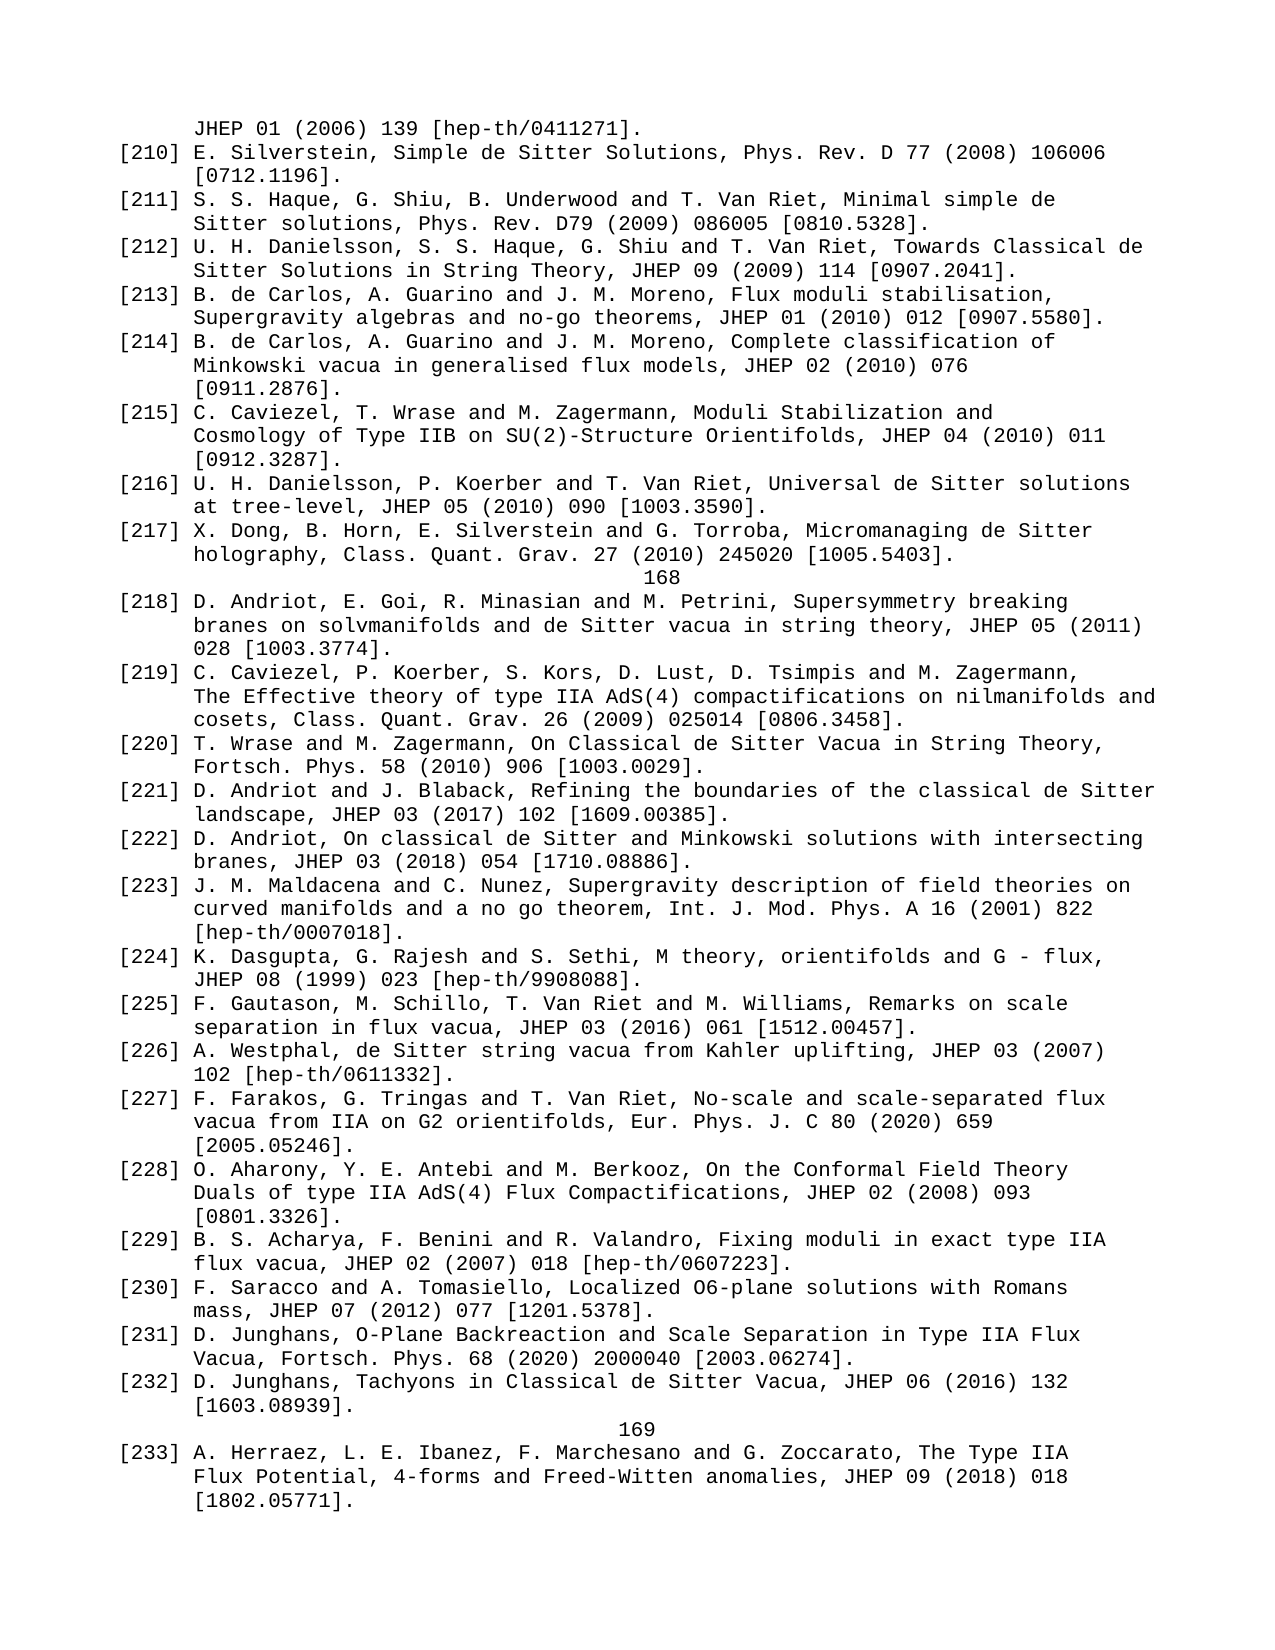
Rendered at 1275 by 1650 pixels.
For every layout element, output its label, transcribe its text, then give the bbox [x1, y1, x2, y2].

text curved manifolds and a no go theorem, Int. J. Mod. Phys. A 16 (2001) 822 [118, 898, 1157, 922]
text JHEP 01 (2006) 139 [hep-th/0411271]. [118, 118, 1157, 142]
text holography, Class. Quant. Grav. 27 (2010) 245020 [1005.5403]. [118, 544, 1157, 567]
text [210] E. Silverstein, Simple de Sitter Solutions, Phys. Rev. D 77 (2008) 106006 [118, 142, 1157, 165]
text 028 [1003.3774]. [118, 638, 1157, 662]
text mass, JHEP 07 (2012) 077 [1201.5378]. [118, 1300, 1157, 1324]
text Sitter solutions, Phys. Rev. D79 (2009) 086005 [0810.5328]. [118, 213, 1157, 236]
text vacua from IIA on G2 orientifolds, Eur. Phys. J. C 80 (2020) 659 [118, 1111, 1157, 1135]
text [218] D. Andriot, E. Goi, R. Minasian and M. Petrini, Supersymmetry breaking [118, 591, 1157, 615]
text branes, JHEP 03 (2018) 054 [1710.08886]. [118, 851, 1157, 875]
text [1802.05771]. [118, 1489, 1157, 1513]
text [hep-th/0007018]. [118, 922, 1157, 946]
text [232] D. Junghans, Tachyons in Classical de Sitter Vacua, JHEP 06 (2016) 132 [118, 1371, 1157, 1395]
text [231] D. Junghans, O-Plane Backreaction and Scale Separation in Type IIA Flux [118, 1324, 1157, 1348]
text [1603.08939]. [118, 1395, 1157, 1419]
text [2005.05246]. [118, 1135, 1157, 1158]
text [211] S. S. Haque, G. Shiu, B. Underwood and T. Van Riet, Minimal simple de [118, 189, 1157, 213]
text [224] K. Dasgupta, G. Rajesh and S. Sethi, M theory, orientifolds and G - flux, [118, 946, 1157, 969]
text [227] F. Farakos, G. Tringas and T. Van Riet, No-scale and scale-separated flux [118, 1088, 1157, 1111]
text branes on solvmanifolds and de Sitter vacua in string theory, JHEP 05 (2011) [118, 615, 1157, 638]
text [0712.1196]. [118, 165, 1157, 189]
text [215] C. Caviezel, T. Wrase and M. Zagermann, Moduli Stabilization and [118, 402, 1157, 426]
text [228] O. Aharony, Y. E. Antebi and M. Berkooz, On the Conformal Field Theory [118, 1158, 1157, 1182]
text [216] U. H. Danielsson, P. Koerber and T. Van Riet, Universal de Sitter solutions [118, 473, 1157, 496]
text [223] J. M. Maldacena and C. Nunez, Supergravity description of field theories on [118, 875, 1157, 898]
text Minkowski vacua in generalised flux models, JHEP 02 (2010) 076 [118, 354, 1157, 378]
text [226] A. Westphal, de Sitter string vacua from Kahler uplifting, JHEP 03 (2007) [118, 1040, 1157, 1064]
text [217] X. Dong, B. Horn, E. Silverstein and G. Torroba, Micromanaging de Sitter [118, 520, 1157, 544]
text Cosmology of Type IIB on SU(2)-Structure Orientifolds, JHEP 04 (2010) 011 [118, 426, 1157, 449]
text [219] C. Caviezel, P. Koerber, S. Kors, D. Lust, D. Tsimpis and M. Zagermann, [118, 662, 1157, 686]
text Duals of type IIA AdS(4) Flux Compactifications, JHEP 02 (2008) 093 [118, 1182, 1157, 1206]
text cosets, Class. Quant. Grav. 26 (2009) 025014 [0806.3458]. [118, 709, 1157, 733]
text [225] F. Gautason, M. Schillo, T. Van Riet and M. Williams, Remarks on scale [118, 993, 1157, 1017]
text [214] B. de Carlos, A. Guarino and J. M. Moreno, Complete classification of [118, 331, 1157, 354]
text Supergravity algebras and no-go theorems, JHEP 01 (2010) 012 [0907.5580]. [118, 307, 1157, 331]
text [222] D. Andriot, On classical de Sitter and Minkowski solutions with intersecting [118, 827, 1157, 851]
text [0801.3326]. [118, 1206, 1157, 1229]
text 169 [118, 1419, 1157, 1442]
text [0911.2876]. [118, 378, 1157, 402]
text Sitter Solutions in String Theory, JHEP 09 (2009) 114 [0907.2041]. [118, 260, 1157, 284]
text separation in flux vacua, JHEP 03 (2016) 061 [1512.00457]. [118, 1017, 1157, 1040]
text The Effective theory of type IIA AdS(4) compactifications on nilmanifolds and [118, 686, 1157, 709]
text [212] U. H. Danielsson, S. S. Haque, G. Shiu and T. Van Riet, Towards Classical de [118, 236, 1157, 260]
text JHEP 08 (1999) 023 [hep-th/9908088]. [118, 969, 1157, 993]
text [229] B. S. Acharya, F. Benini and R. Valandro, Fixing moduli in exact type IIA [118, 1229, 1157, 1253]
text landscape, JHEP 03 (2017) 102 [1609.00385]. [118, 804, 1157, 827]
text [213] B. de Carlos, A. Guarino and J. M. Moreno, Flux moduli stabilisation, [118, 284, 1157, 307]
text [221] D. Andriot and J. Blaback, Refining the boundaries of the classical de Sitter [118, 780, 1157, 804]
text [0912.3287]. [118, 449, 1157, 473]
text 168 [118, 567, 1157, 591]
text [233] A. Herraez, L. E. Ibanez, F. Marchesano and G. Zoccarato, The Type IIA [118, 1442, 1157, 1466]
text Fortsch. Phys. 58 (2010) 906 [1003.0029]. [118, 757, 1157, 780]
text [220] T. Wrase and M. Zagermann, On Classical de Sitter Vacua in String Theory, [118, 733, 1157, 757]
text Flux Potential, 4-forms and Freed-Witten anomalies, JHEP 09 (2018) 018 [118, 1466, 1157, 1489]
text at tree-level, JHEP 05 (2010) 090 [1003.3590]. [118, 496, 1157, 520]
text 102 [hep-th/0611332]. [118, 1064, 1157, 1088]
text Vacua, Fortsch. Phys. 68 (2020) 2000040 [2003.06274]. [118, 1348, 1157, 1371]
text [230] F. Saracco and A. Tomasiello, Localized O6-plane solutions with Romans [118, 1277, 1157, 1300]
text flux vacua, JHEP 02 (2007) 018 [hep-th/0607223]. [118, 1253, 1157, 1277]
